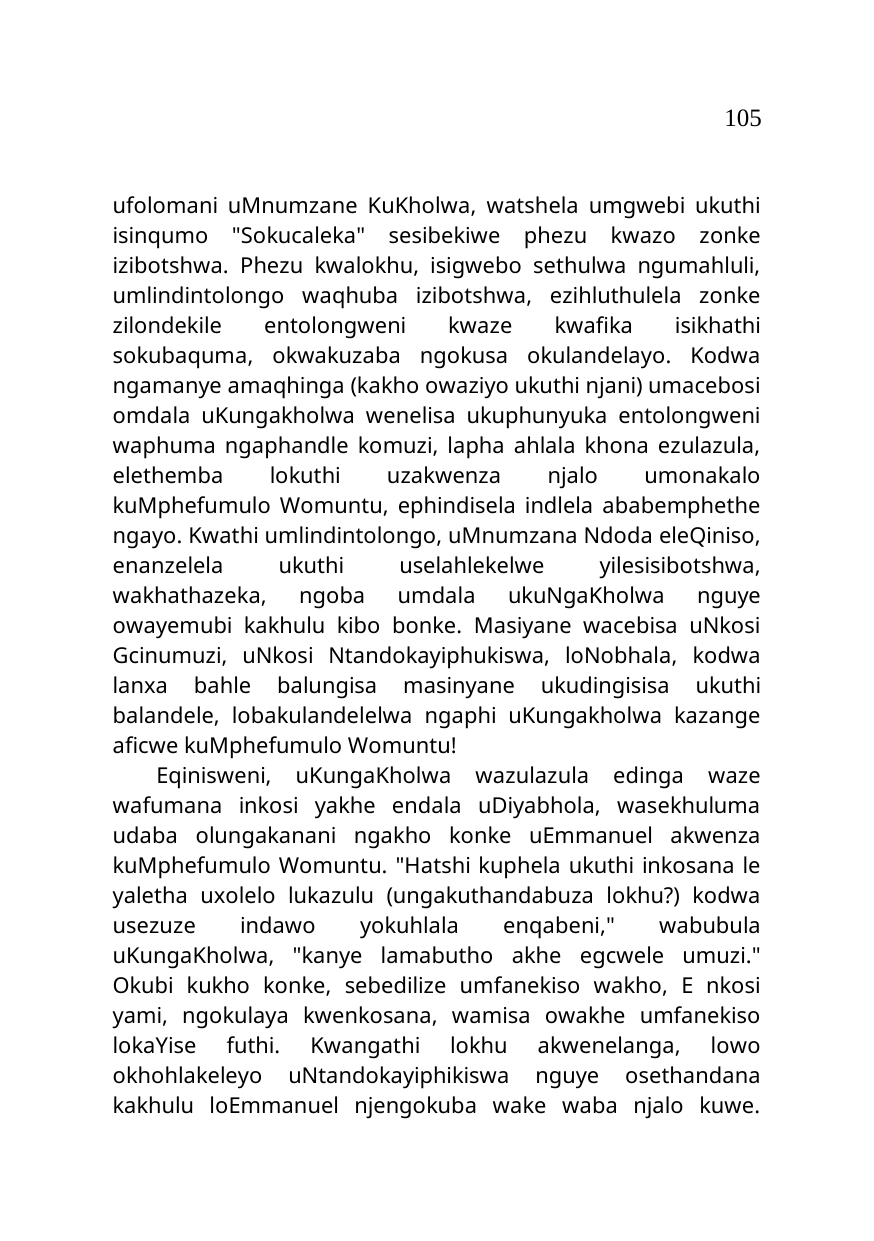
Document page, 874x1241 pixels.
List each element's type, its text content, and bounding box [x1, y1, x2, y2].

text Eqinisweni, uKungaKholwa wazulazula edinga waze wafumana inkosi yakhe endala uDiyabhola, wasekhuluma udaba olungakanani ngakho konke uEmmanuel akwenza kuMphefumulo Womuntu. "Hatshi kuphela ukuthi inkosana le yaletha uxolelo lukazulu (ungakuthandabuza lokhu?) kodwa usezuze indawo yokuhlala enqabeni," wabubula uKungaKholwa, "kanye lamabutho akhe egcwele umuzi." Okubi kukho konke, sebedilize umfanekiso wakho, E nkosi yami, ngokulaya kwenkosana, wamisa owakhe umfanekiso lokaYise futhi. Kwangathi lokhu akwenelanga, lowo okhohlakeleyo uNtandokayiphikiswa nguye osethandana kakhulu loEmmanuel njengokuba wake waba njalo kuwe. [112, 759, 761, 1119]
text ufolomani uMnumzane KuKholwa, watshela umgwebi ukuthi isinqumo "Sokucaleka" sesibekiwe phezu kwazo zonke izibotshwa. Phezu kwalokhu, isigwebo sethulwa ngumahluli, umlindintolongo waqhuba izibotshwa, ezihluthulela zonke zilondekile entolongweni kwaze kwafika isikhathi sokubaquma, okwakuzaba ngokusa okulandelayo. Kodwa ngamanye amaqhinga (kakho owaziyo ukuthi njani) umacebosi omdala uKungakholwa wenelisa ukuphunyuka entolongweni waphuma ngaphandle komuzi, lapha ahlala khona ezulazula, elethemba lokuthi uzakwenza njalo umonakalo kuMphefumulo Womuntu, ephindisela indlela ababemphethe ngayo. Kwathi umlindintolongo, uMnumzana Ndoda eleQiniso, enanzelela ukuthi uselahlekelwe yilesisibotshwa, wakhathazeka, ngoba umdala ukuNgaKholwa nguye owayemubi kakhulu kibo bonke. Masiyane wacebisa uNkosi Gcinumuzi, uNkosi Ntandokayiphukiswa, loNobhala, kodwa lanxa bahle balungisa masinyane ukudingisisa ukuthi balandele, lobakulandelelwa ngaphi uKungakholwa kazange aficwe kuMphefumulo Womuntu! [112, 189, 761, 759]
